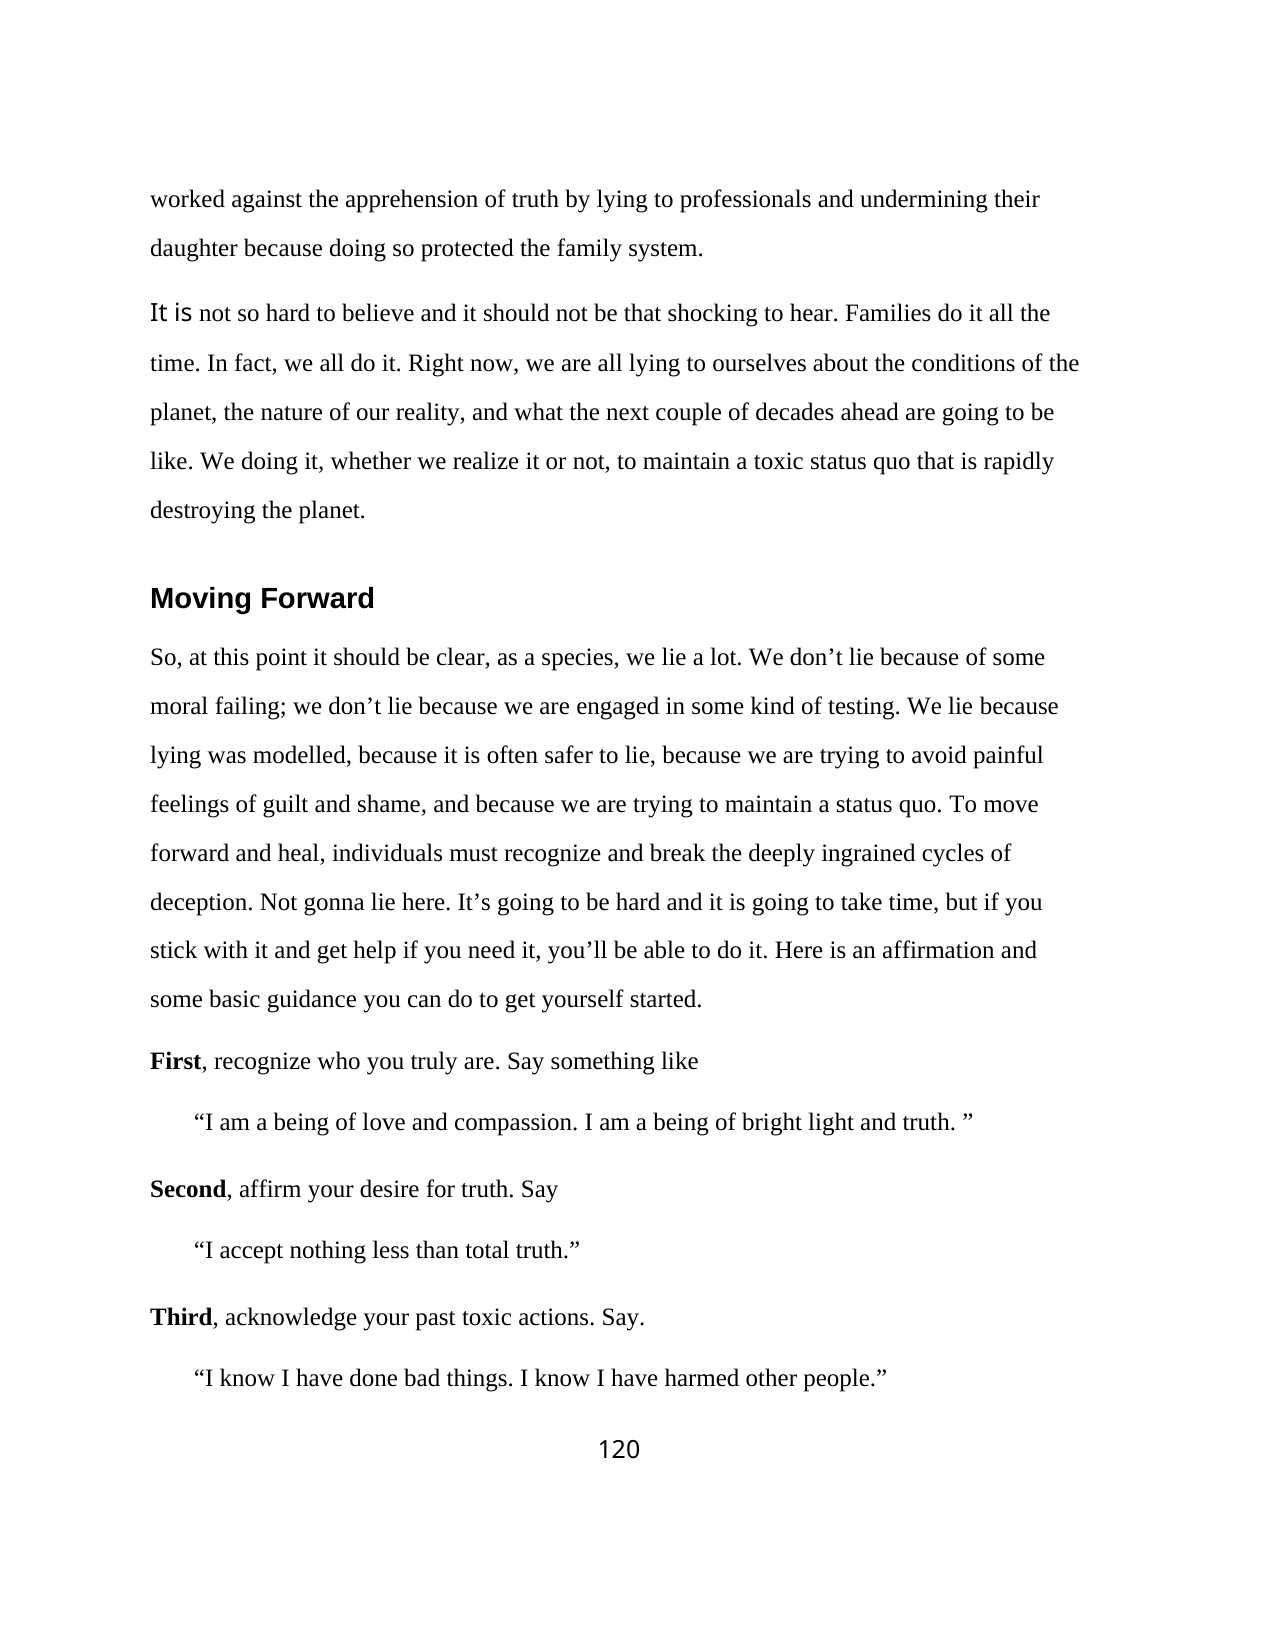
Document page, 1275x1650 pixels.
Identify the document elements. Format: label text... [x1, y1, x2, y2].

text Third, acknowledge your past toxic actions. Say. [150, 1302, 1087, 1331]
text “I am a being of love and compassion. I am a being of bright light and truth. ” [194, 1107, 1077, 1136]
text Second, affirm your desire for truth. Say [150, 1174, 1087, 1203]
text “I accept nothing less than total truth.” [194, 1235, 1077, 1264]
text First, recognize who you truly are. Say something like [150, 1046, 1087, 1074]
subtitle Moving Forward [150, 581, 1087, 615]
text “I know I have done bad things. I know I have harmed other people.” [194, 1363, 1077, 1392]
text So, at this point it should be clear, as a species, we lie a lot. We don’t lie because of some moral failing; we don’t lie because we are engaged in some kind of testing. We lie because lying was modelled, because it is often safer to lie, because we are trying to avoid painful feelings of guilt and shame, and because we are trying to maintain a status quo. To move forward and heal, individuals must recognize and break the deeply ingrained cycles of deception. Not gonna lie here. It’s going to be hard and it is going to take time, but if you stick with it and get help if you need it, you’ll be able to do it. Here is an affirmation and some basic guidance you can do to get yourself started. [150, 642, 1087, 1013]
text worked against the apprehension of truth by lying to professionals and undermining their daughter because doing so protected the family system. [150, 184, 1087, 262]
text It is not so hard to believe and it should not be that shocking to hear. Families do it all the time. In fact, we all do it. Right now, we are all lying to ourselves about the conditions of the planet, the nature of our reality, and what the next couple of decades ahead are going to be like. We doing it, whether we realize it or not, to maintain a toxic status quo that is rapidly destroying the planet. [150, 294, 1087, 524]
